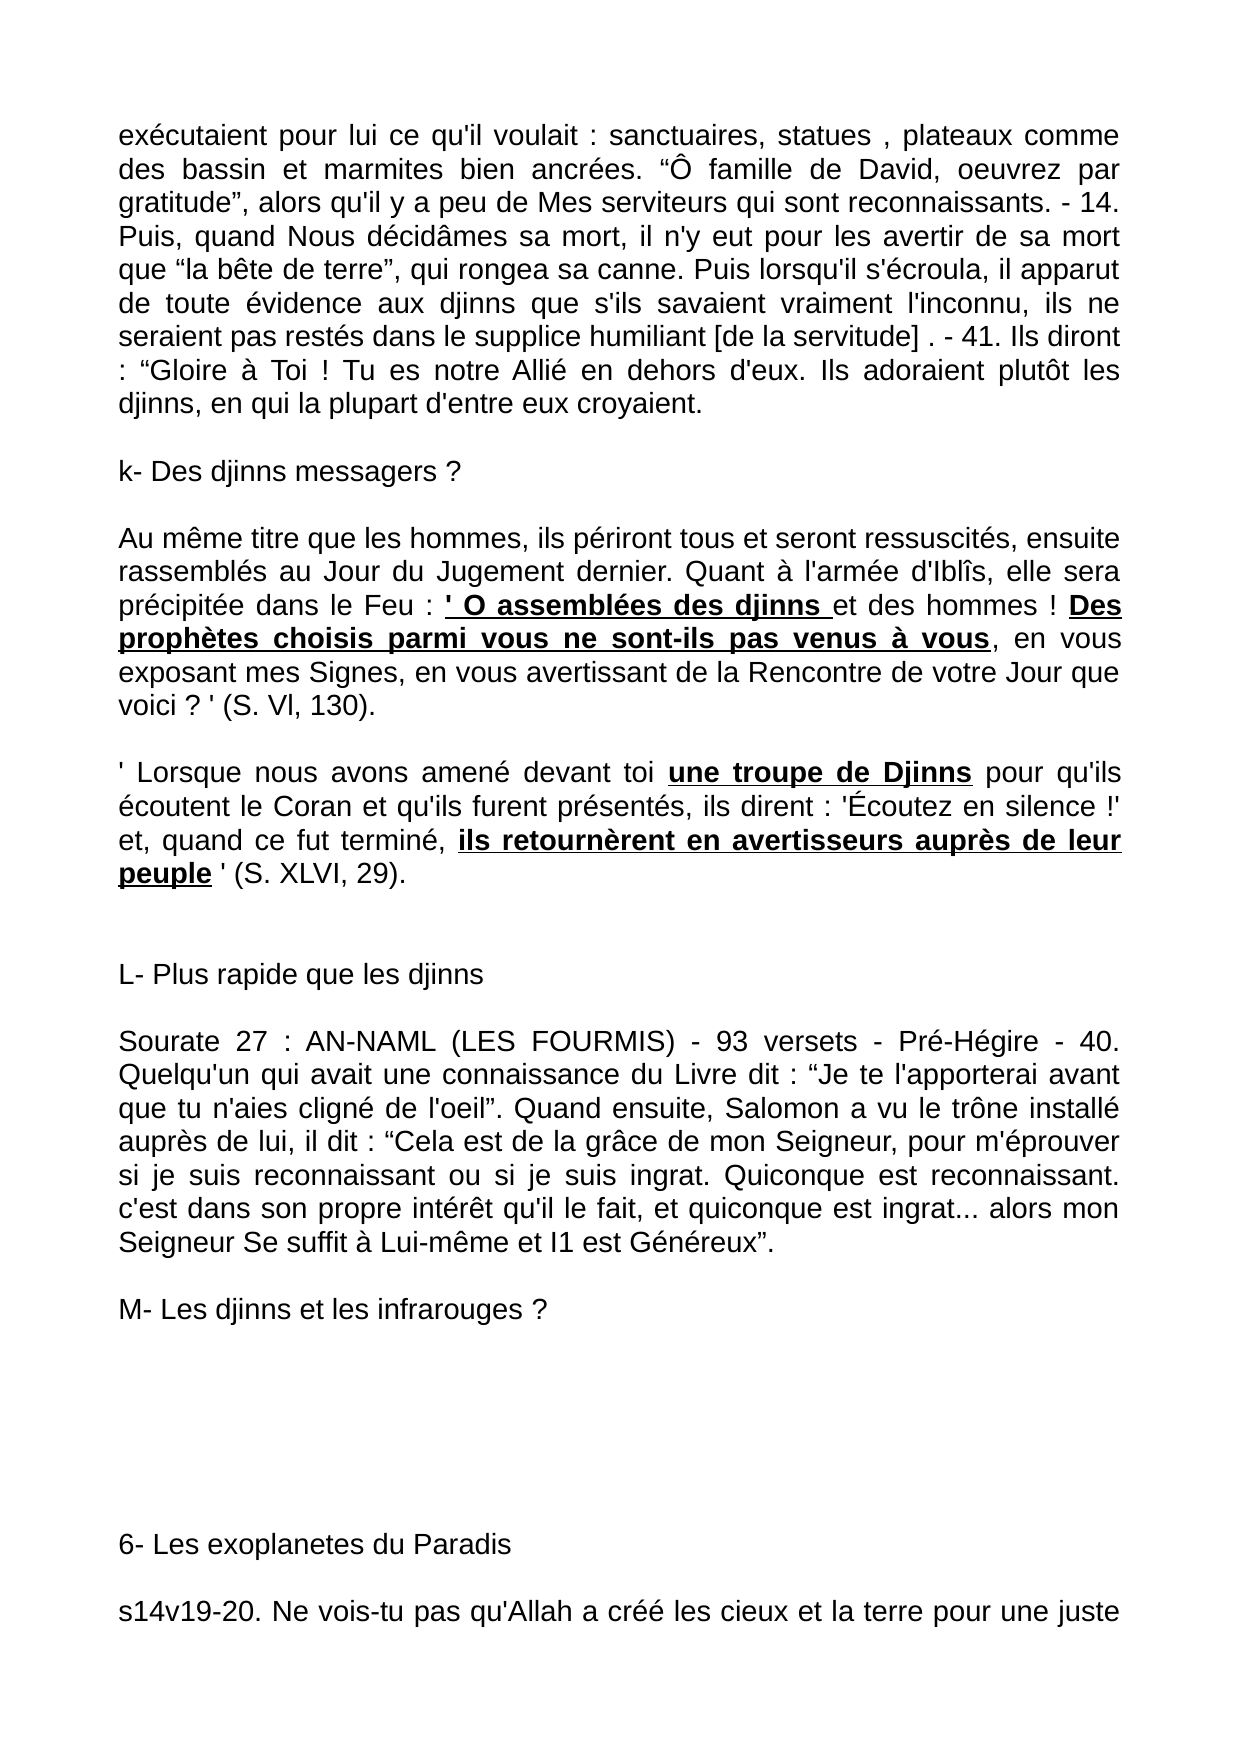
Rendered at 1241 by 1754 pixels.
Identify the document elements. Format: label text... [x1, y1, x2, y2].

text exécutaient pour lui ce qu'il voulait : sanctuaires, statues , plateaux comme des bassin et marmites bien ancrées. “Ô famille de David, oeuvrez par gratitude”, alors qu'il y a peu de Mes serviteurs qui sont reconnaissants. - 14. Puis, quand Nous décidâmes sa mort, il n'y eut pour les avertir de sa mort que “la bête de terre”, qui rongea sa canne. Puis lorsqu'il s'écroula, il apparut de toute évidence aux djinns que s'ils savaient vraiment l'inconnu, ils ne seraient pas restés dans le supplice humiliant [de la servitude] . - 41. Ils diront : “Gloire à Toi ! Tu es notre Allié en dehors d'eux. Ils adoraient plutôt les djinns, en qui la plupart d'entre eux croyaient. [118, 118, 1122, 420]
text L- Plus rapide que les djinns [118, 957, 1122, 990]
text ' Lorsque nous avons amené devant toi une troupe de Djinns pour qu'ils écoutent le Coran et qu'ils furent présentés, ils dirent : 'Écoutez en silence !' et, quand ce fut terminé, ils retournèrent en avertisseurs auprès de leur peuple ' (S. XLVI, 29). [118, 755, 1122, 889]
text Sourate 27 : AN-NAML (LES FOURMIS) - 93 versets - Pré-Hégire - 40. Quelqu'un qui avait une connaissance du Livre dit : “Je te l'apporterai avant que tu n'aies cligné de l'oeil”. Quand ensuite, Salomon a vu le trône installé auprès de lui, il dit : “Cela est de la grâce de mon Seigneur, pour m'éprouver si je suis reconnaissant ou si je suis ingrat. Quiconque est reconnaissant. c'est dans son propre intérêt qu'il le fait, et quiconque est ingrat... alors mon Seigneur Se suffit à Lui-même et I1 est Généreux”. [118, 1024, 1122, 1258]
text 6- Les exoplanetes du Paradis [118, 1527, 1122, 1560]
text k- Des djinns messagers ? [118, 453, 1122, 487]
text s14v19-20. Ne vois-tu pas qu'Allah a créé les cieux et la terre pour une juste [118, 1594, 1122, 1627]
text M- Les djinns et les infrarouges ? [118, 1292, 1122, 1326]
text Au même titre que les hommes, ils périront tous et seront ressuscités, ensuite rassemblés au Jour du Jugement dernier. Quant à l'armée d'Iblîs, elle sera précipitée dans le Feu : ' O assemblées des djinns et des hommes ! Des prophètes choisis parmi vous ne sont-ils pas venus à vous, en vous exposant mes Signes, en vous avertissant de la Rencontre de votre Jour que voici ? ' (S. Vl, 130). [118, 521, 1122, 722]
